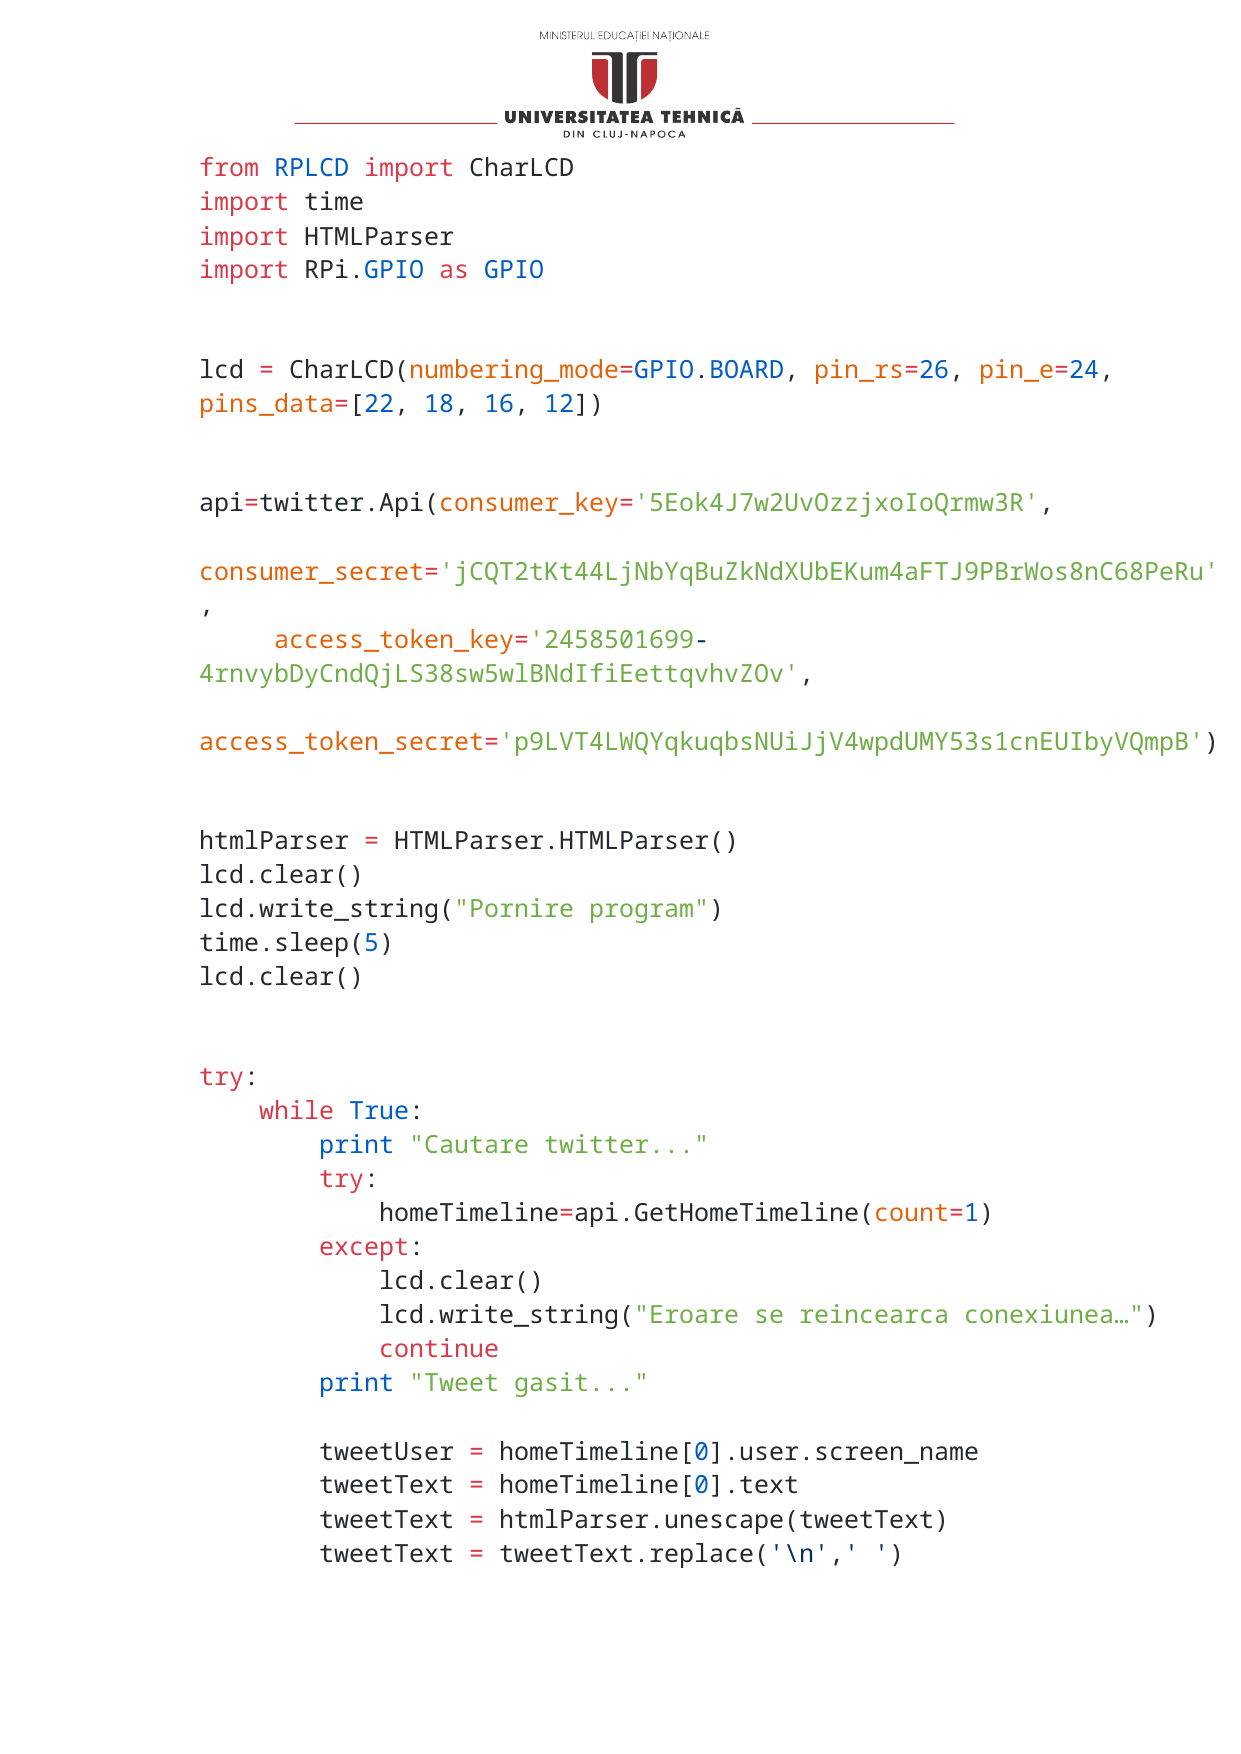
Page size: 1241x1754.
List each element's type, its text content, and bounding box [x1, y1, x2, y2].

table_cell tweetText = htmlParser.unescape(tweetText) [183, 1501, 1238, 1535]
table_cell [150, 1501, 183, 1535]
table_cell lcd = CharLCD(numbering_mode=GPIO.BOARD, pin_rs=26, pin_e=24, pins_data=[22, 18, 16, 12]) [183, 352, 1238, 420]
table_cell import time [183, 184, 1238, 218]
table_cell try: [183, 1161, 1238, 1195]
table_cell try: [183, 1059, 1238, 1092]
table_cell tweetText = tweetText.replace('\n',' ') [183, 1535, 1238, 1569]
table_cell from RPLCD import CharLCD [183, 150, 1238, 184]
table_cell [150, 823, 183, 857]
table_cell [150, 1229, 183, 1263]
table_cell access_token_secret='p9LVT4LWQYqkuqbsNUiJjV4wpdUMY53s1cnEUIbyVQmpB') [183, 689, 1238, 757]
table_cell [183, 758, 1238, 823]
table_cell [183, 1399, 1238, 1433]
table_cell [150, 218, 183, 252]
table_cell access_token_key='2458501699-4rnvybDyCndQjLS38sw5wlBNdIfiEettqvhvZOv', [183, 621, 1238, 689]
table_cell [150, 1059, 183, 1092]
table_cell [150, 993, 183, 1058]
table_cell continue [183, 1331, 1238, 1365]
table_cell [150, 184, 183, 218]
table_cell [150, 1195, 183, 1229]
table_cell [150, 1093, 183, 1127]
table_cell import RPi.GPIO as GPIO [183, 252, 1238, 286]
table_cell import HTMLParser [183, 218, 1238, 252]
table_cell [150, 519, 183, 621]
table_cell lcd.clear() [183, 1263, 1238, 1297]
table_cell tweetUser = homeTimeline[0].user.screen_name [183, 1433, 1238, 1467]
table_cell except: [183, 1229, 1238, 1263]
table_cell lcd.clear() [183, 857, 1238, 891]
table_cell [150, 1331, 183, 1365]
table_cell print "Tweet gasit..." [183, 1365, 1238, 1399]
table_cell [150, 252, 183, 286]
table_cell [150, 621, 183, 689]
table_cell [150, 1433, 183, 1467]
table_cell [150, 1263, 183, 1297]
table_cell lcd.write_string("Pornire program") [183, 891, 1238, 925]
table_cell [150, 1127, 183, 1161]
table_cell [150, 758, 183, 823]
table_cell print "Cautare twitter..." [183, 1127, 1238, 1161]
table_cell homeTimeline=api.GetHomeTimeline(count=1) [183, 1195, 1238, 1229]
table_cell [150, 286, 183, 352]
table_cell [150, 1365, 183, 1399]
table_cell tweetText = homeTimeline[0].text [183, 1467, 1238, 1501]
table_cell htmlParser = HTMLParser.HTMLParser() [183, 823, 1238, 857]
table_cell [150, 1297, 183, 1331]
table_cell [183, 993, 1238, 1058]
table_cell consumer_secret='jCQT2tKt44LjNbYqBuZkNdXUbEKum4aFTJ9PBrWos8nC68PeRu', [183, 519, 1238, 621]
table_cell [183, 286, 1238, 352]
table_cell time.sleep(5) [183, 925, 1238, 959]
table_cell [150, 959, 183, 993]
table_cell [150, 485, 183, 519]
table_cell [150, 1161, 183, 1195]
table_cell while True: [183, 1093, 1238, 1127]
table_cell [150, 150, 183, 184]
table_cell lcd.clear() [183, 959, 1238, 993]
table_cell [183, 1569, 1238, 1603]
table_cell [150, 420, 183, 485]
table_cell [150, 857, 183, 891]
table_cell [150, 1535, 183, 1569]
table_cell [183, 420, 1238, 485]
table_cell [150, 1399, 183, 1433]
table_cell [150, 891, 183, 925]
table_cell api=twitter.Api(consumer_key='5Eok4J7w2UvOzzjxoIoQrmw3R', [183, 485, 1238, 519]
table_cell lcd.write_string("Eroare se reincearca conexiunea…") [183, 1297, 1238, 1331]
table_cell [150, 1467, 183, 1501]
table_cell [150, 689, 183, 757]
table_cell [150, 1569, 183, 1603]
table_cell [150, 352, 183, 420]
table_cell [150, 925, 183, 959]
